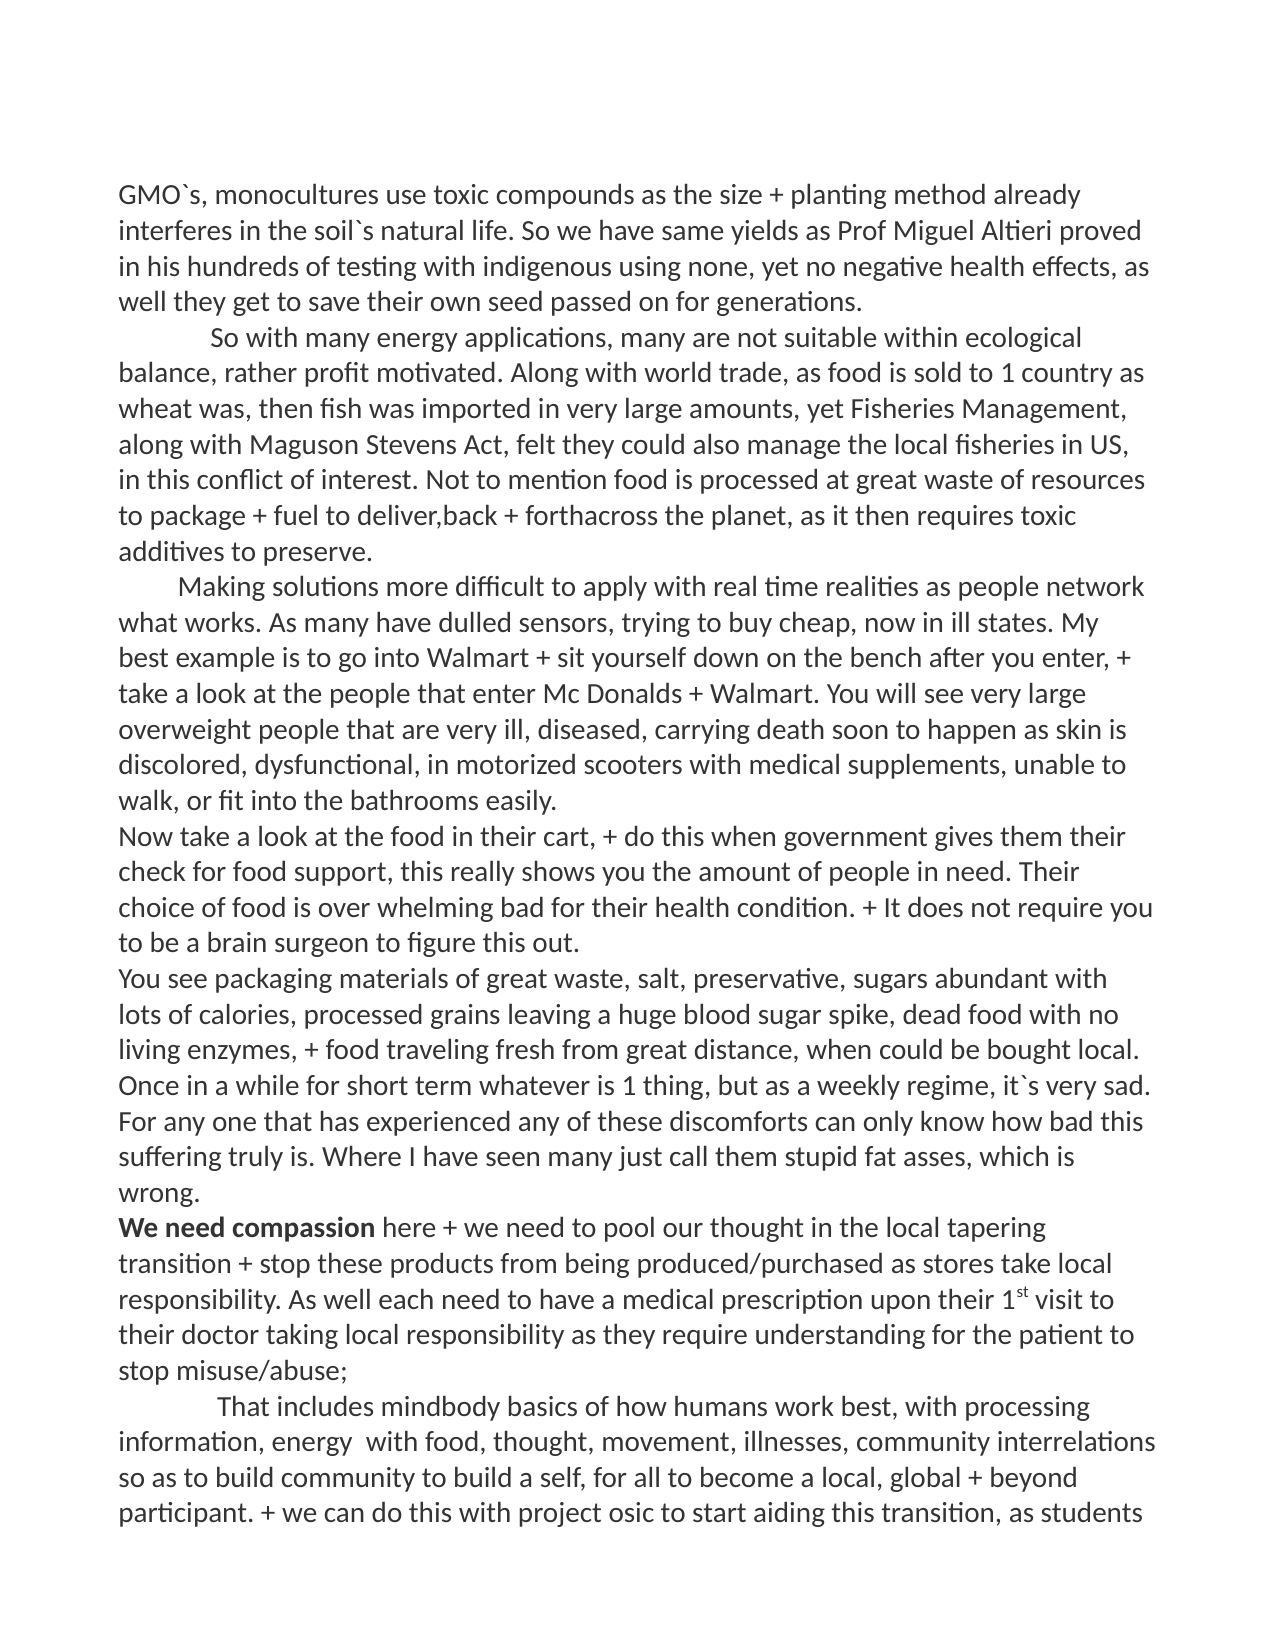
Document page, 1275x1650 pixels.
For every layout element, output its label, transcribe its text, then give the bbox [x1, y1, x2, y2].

text We need compassion here + we need to pool our thought in the local tapering transition + stop these products from being produced/purchased as stores take local responsibility. As well each need to have a medical prescription upon their 1st visit to their doctor taking local responsibility as they require understanding for the patient to stop misuse/abuse; [118, 1209, 1157, 1388]
text Now take a look at the food in their cart, + do this when government gives them their check for food support, this really shows you the amount of people in need. Their choice of food is over whelming bad for their health condition. + It does not require you to be a brain surgeon to figure this out. [118, 818, 1157, 960]
text So with many energy applications, many are not suitable within ecological balance, rather profit motivated. Along with world trade, as food is sold to 1 country as wheat was, then fish was imported in very large amounts, yet Fisheries Management, along with Maguson Stevens Act, felt they could also manage the local fisheries in US, in this conflict of interest. Not to mention food is processed at great waste of resources to package + fuel to deliver,back + forthacross the planet, as it then requires toxic additives to preserve. [118, 319, 1157, 568]
text Making solutions more difficult to apply with real time realities as people network what works. As many have dulled sensors, trying to buy cheap, now in ill states. My best example is to go into Walmart + sit yourself down on the bench after you enter, + take a look at the people that enter Mc Donalds + Walmart. You will see very large overweight people that are very ill, diseased, carrying death soon to happen as skin is discolored, dysfunctional, in motorized scooters with medical supplements, unable to walk, or fit into the bathrooms easily. [118, 568, 1157, 818]
text Once in a while for short term whatever is 1 thing, but as a weekly regime, it`s very sad. For any one that has experienced any of these discomforts can only know how bad this suffering truly is. Where I have seen many just call them stupid fat asses, which is wrong. [118, 1067, 1157, 1209]
text That includes mindbody basics of how humans work best, with processing information, energy with food, thought, movement, illnesses, community interrelations so as to build community to build a self, for all to become a local, global + beyond participant. + we can do this with project osic to start aiding this transition, as students [118, 1388, 1157, 1530]
text You see packaging materials of great waste, salt, preservative, sugars abundant with lots of calories, processed grains leaving a huge blood sugar spike, dead food with no living enzymes, + food traveling fresh from great distance, when could be bought local. [118, 960, 1157, 1067]
text GMO`s, monocultures use toxic compounds as the size + planting method already interferes in the soil`s natural life. So we have same yields as Prof Miguel Altieri proved in his hundreds of testing with indigenous using none, yet no negative health effects, as well they get to save their own seed passed on for generations. [118, 176, 1157, 319]
